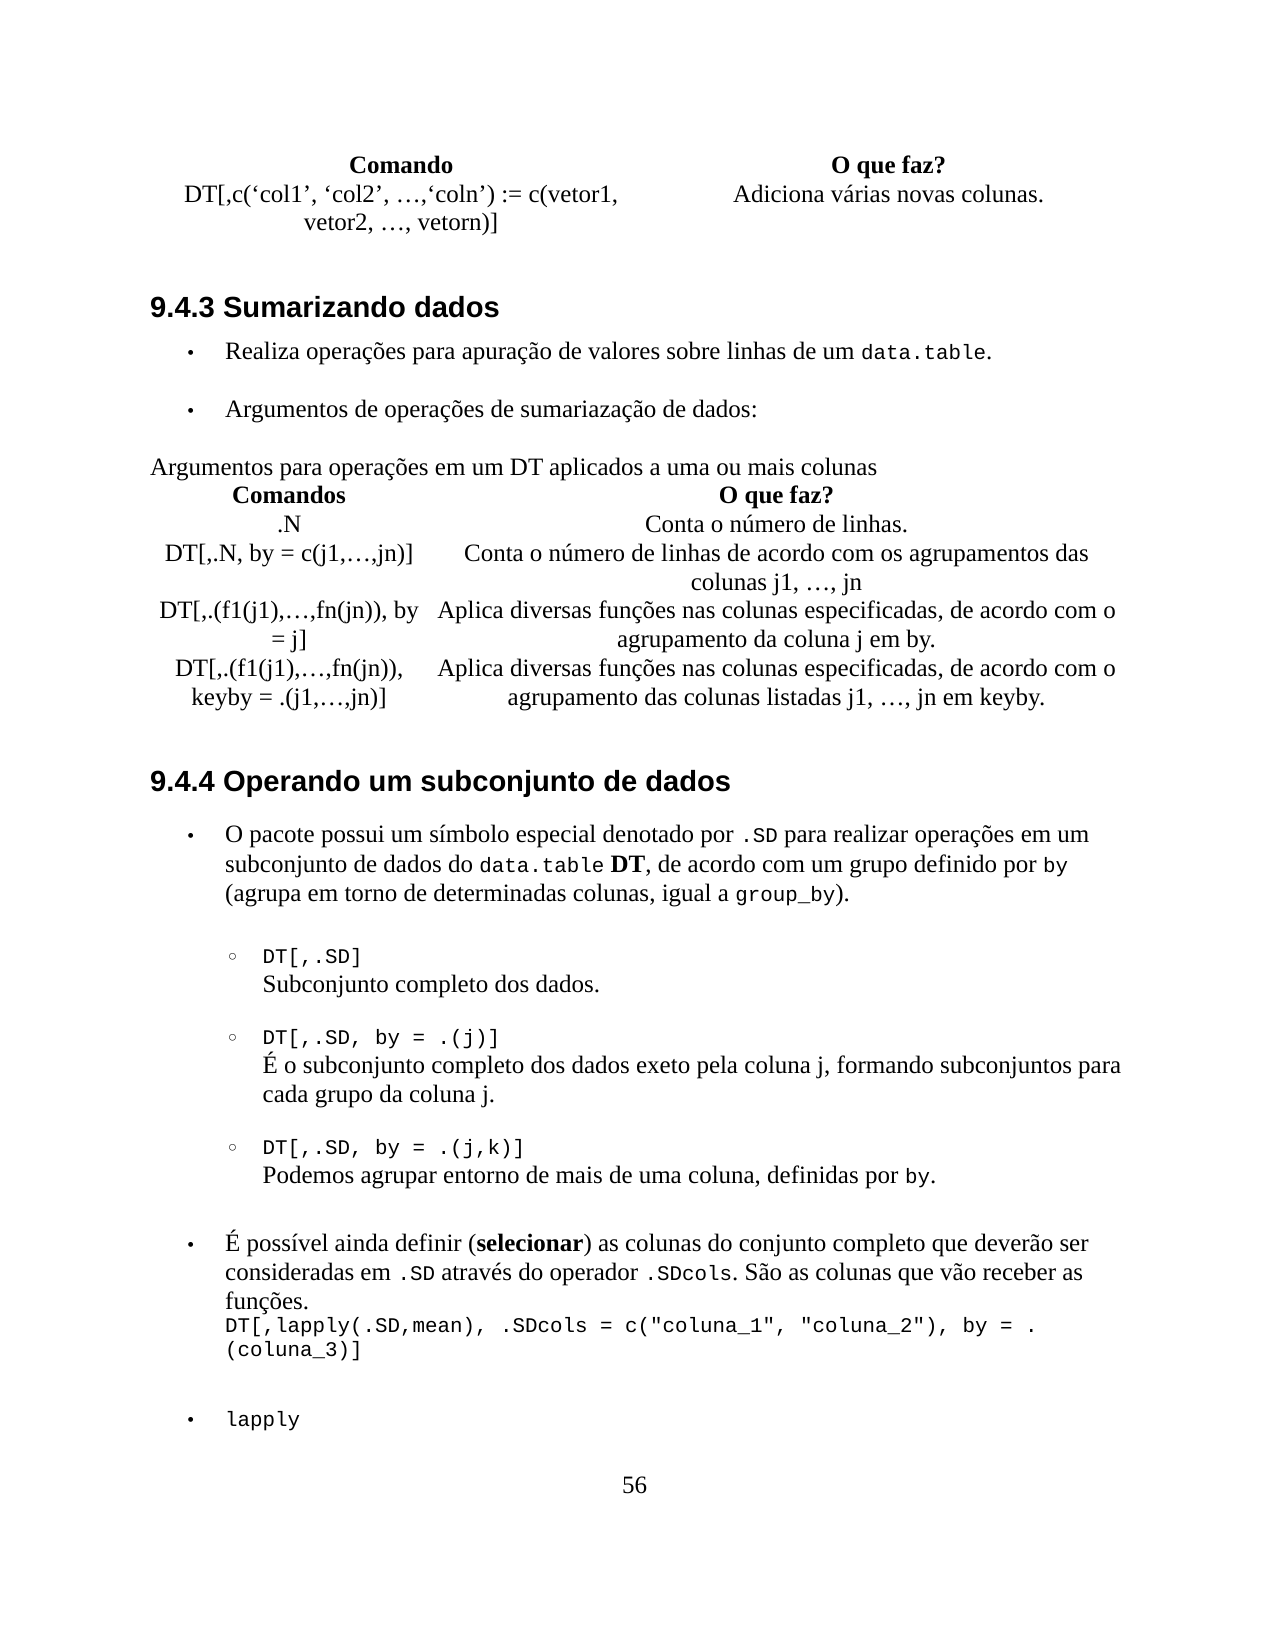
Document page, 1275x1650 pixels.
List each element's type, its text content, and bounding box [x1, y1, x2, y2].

table_cell Aplica diversas funções nas colunas especificadas, de acordo com o agrupamento da coluna j em by. [428, 596, 1125, 653]
table_header O que faz? [428, 481, 1125, 509]
list Argumentos de operações de sumariazação de dados: [187, 394, 1125, 452]
table_cell .N [150, 509, 428, 538]
table_cell Conta o número de linhas. [428, 509, 1125, 538]
table_header O que faz? [652, 150, 1125, 179]
list lapply [187, 1409, 1125, 1432]
list É possível ainda definir (selecionar) as colunas do conjunto completo que deverão ser consideradas em .SD através do operador .SDcols. São as colunas que vão receber as funções. DT[,lapply(.SD,mean), .SDcols = c("coluna_1", "coluna_2"), by = .(coluna_3)] [187, 1228, 1125, 1391]
table_header Comandos [150, 481, 428, 509]
table_cell Aplica diversas funções nas colunas especificadas, de acordo com o agrupamento das colunas listadas j1, …, jn em keyby. [428, 653, 1125, 711]
list Realiza operações para apuração de valores sobre linhas de um data.table. [187, 336, 1125, 394]
list DT[,.SD] Subconjunto completo dos dados. [225, 946, 1125, 1027]
table_cell Conta o número de linhas de acordo com os agrupamentos das colunas j1, …, jn [428, 538, 1125, 596]
table_cell DT[,c(‘col1’, ‘col2’, …,‘coln’) := c(vetor1, vetor2, …, vetorn)] [150, 179, 652, 236]
table_header Comando [150, 150, 652, 179]
list DT[,.SD, by = .(j,k)] Podemos agrupar entorno de mais de uma coluna, definidas por by. [225, 1137, 1125, 1219]
subtitle 9.4.3 Sumarizando dados [150, 290, 1125, 323]
subtitle 9.4.4 Operando um subconjunto de dados [150, 764, 1125, 798]
list DT[,.SD, by = .(j)] É o subconjunto completo dos dados exeto pela coluna j, formando subconjuntos para cada grupo da coluna j. [225, 1027, 1125, 1137]
table_cell Adiciona várias novas colunas. [652, 179, 1125, 236]
table_cell DT[,.(f1(j1),…,fn(jn)), by = j] [150, 596, 428, 653]
table_cell DT[,.N, by = c(j1,…,jn)] [150, 538, 428, 596]
text Argumentos para operações em um DT aplicados a uma ou mais colunas [150, 452, 1125, 481]
list O pacote possui um símbolo especial denotado por .SD para realizar operações em um subconjunto de dados do data.table DT, de acordo com um grupo definido por by (agrupa em torno de determinadas colunas, igual a group_by). [187, 819, 1125, 937]
table_cell DT[,.(f1(j1),…,fn(jn)), keyby = .(j1,…,jn)] [150, 653, 428, 711]
